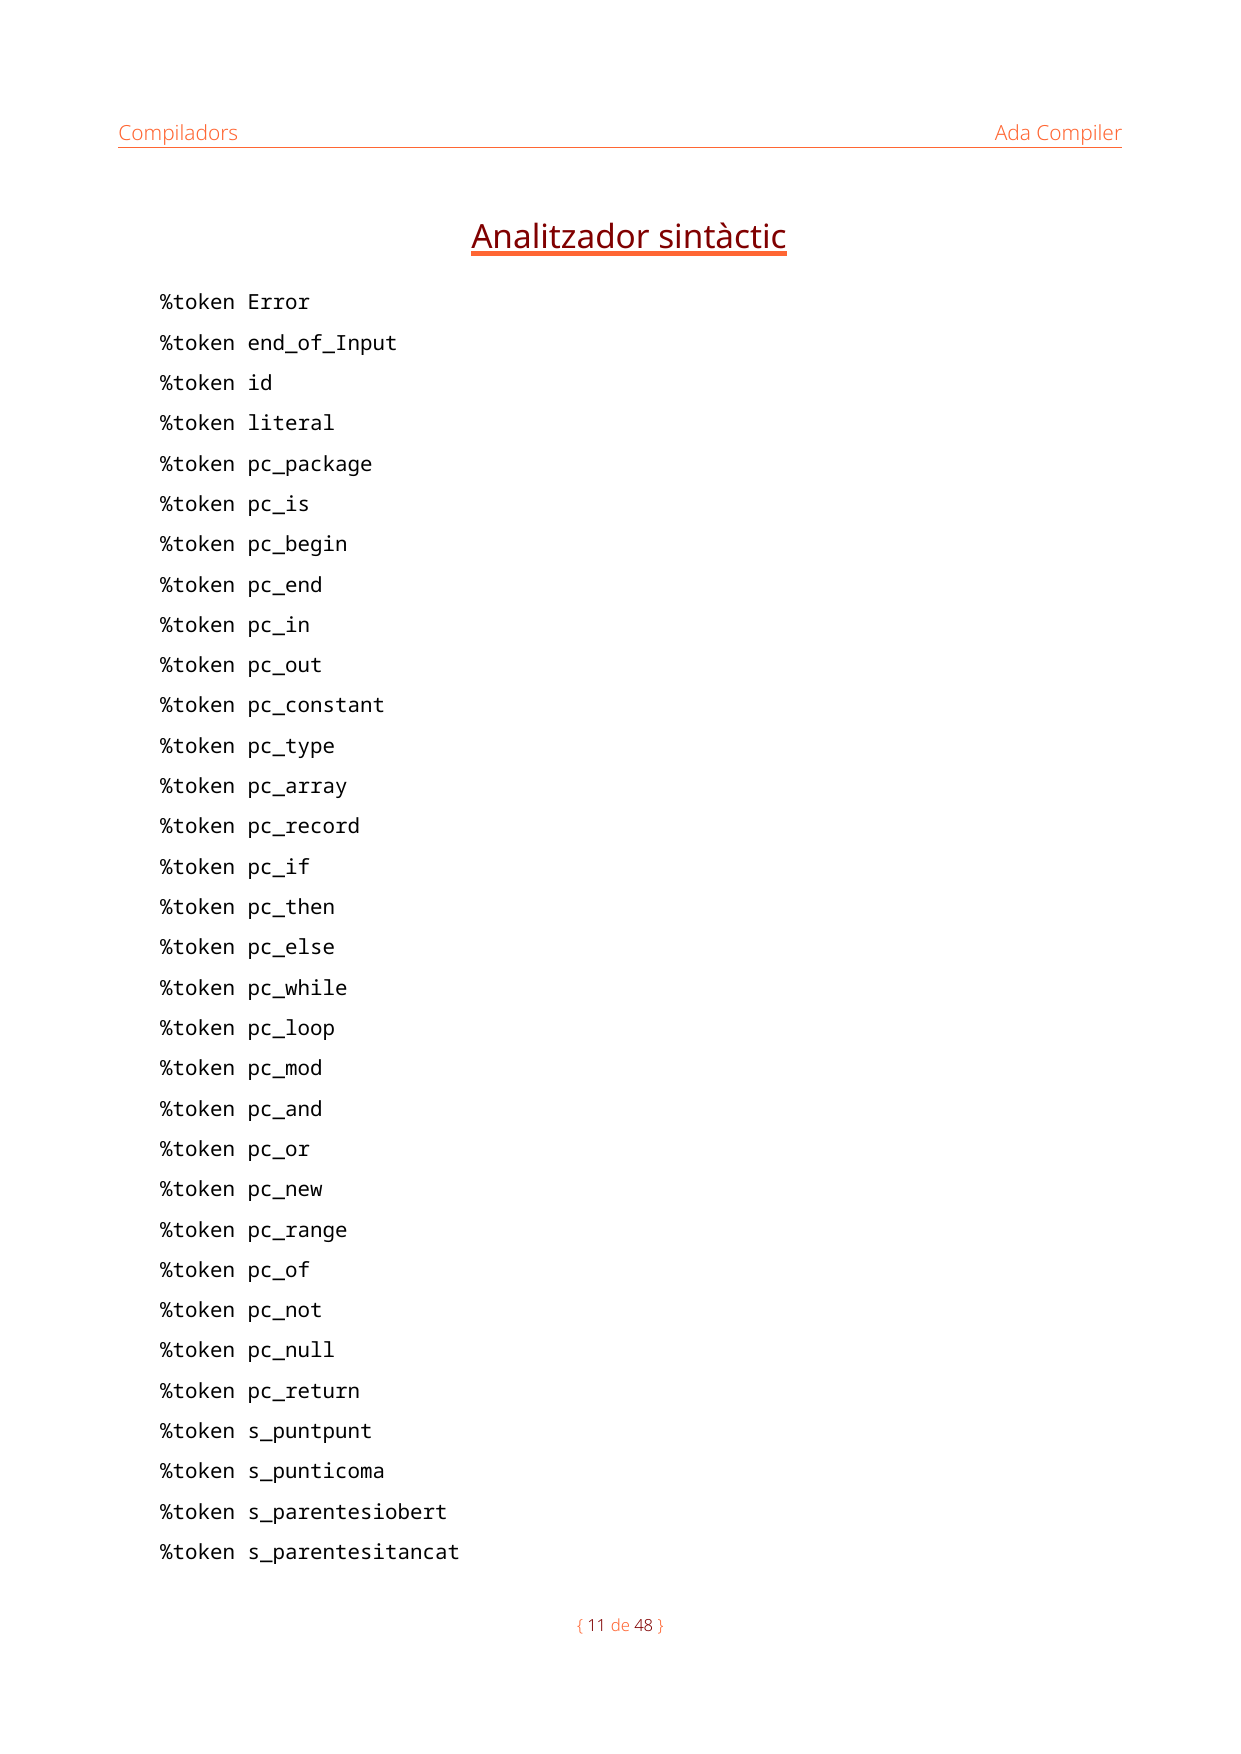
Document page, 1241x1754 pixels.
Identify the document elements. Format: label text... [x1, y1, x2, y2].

text %token id [118, 368, 1122, 397]
text %token s_parentesiobert [118, 1497, 1122, 1525]
text %token literal [118, 408, 1122, 437]
text %token pc_array [118, 771, 1122, 800]
text %token pc_else [118, 932, 1122, 961]
text %token pc_new [118, 1174, 1122, 1203]
text %token pc_end [118, 570, 1122, 598]
subtitle Analitzador sintàctic [136, 212, 1122, 258]
text %token pc_and [118, 1094, 1122, 1122]
text %token s_puntpunt [118, 1416, 1122, 1445]
text %token pc_then [118, 892, 1122, 921]
text %token pc_package [118, 449, 1122, 477]
text %token pc_while [118, 973, 1122, 1001]
text %token pc_begin [118, 529, 1122, 558]
text %token pc_constant [118, 691, 1122, 719]
text %token s_parentesitancat [118, 1537, 1122, 1566]
text %token pc_return [118, 1376, 1122, 1404]
text %token end_of_Input [118, 328, 1122, 356]
text %token pc_loop [118, 1013, 1122, 1042]
text %token pc_range [118, 1215, 1122, 1243]
text %token pc_if [118, 852, 1122, 880]
text %token pc_out [118, 650, 1122, 679]
text %token pc_of [118, 1255, 1122, 1283]
text %token pc_type [118, 731, 1122, 759]
text %token pc_null [118, 1336, 1122, 1364]
text %token pc_mod [118, 1053, 1122, 1082]
text %token s_punticoma [118, 1457, 1122, 1485]
text %token pc_record [118, 812, 1122, 840]
text %token pc_or [118, 1134, 1122, 1162]
text %token Error [118, 287, 1122, 316]
text %token pc_in [118, 610, 1122, 638]
text %token pc_not [118, 1295, 1122, 1324]
text %token pc_is [118, 489, 1122, 517]
